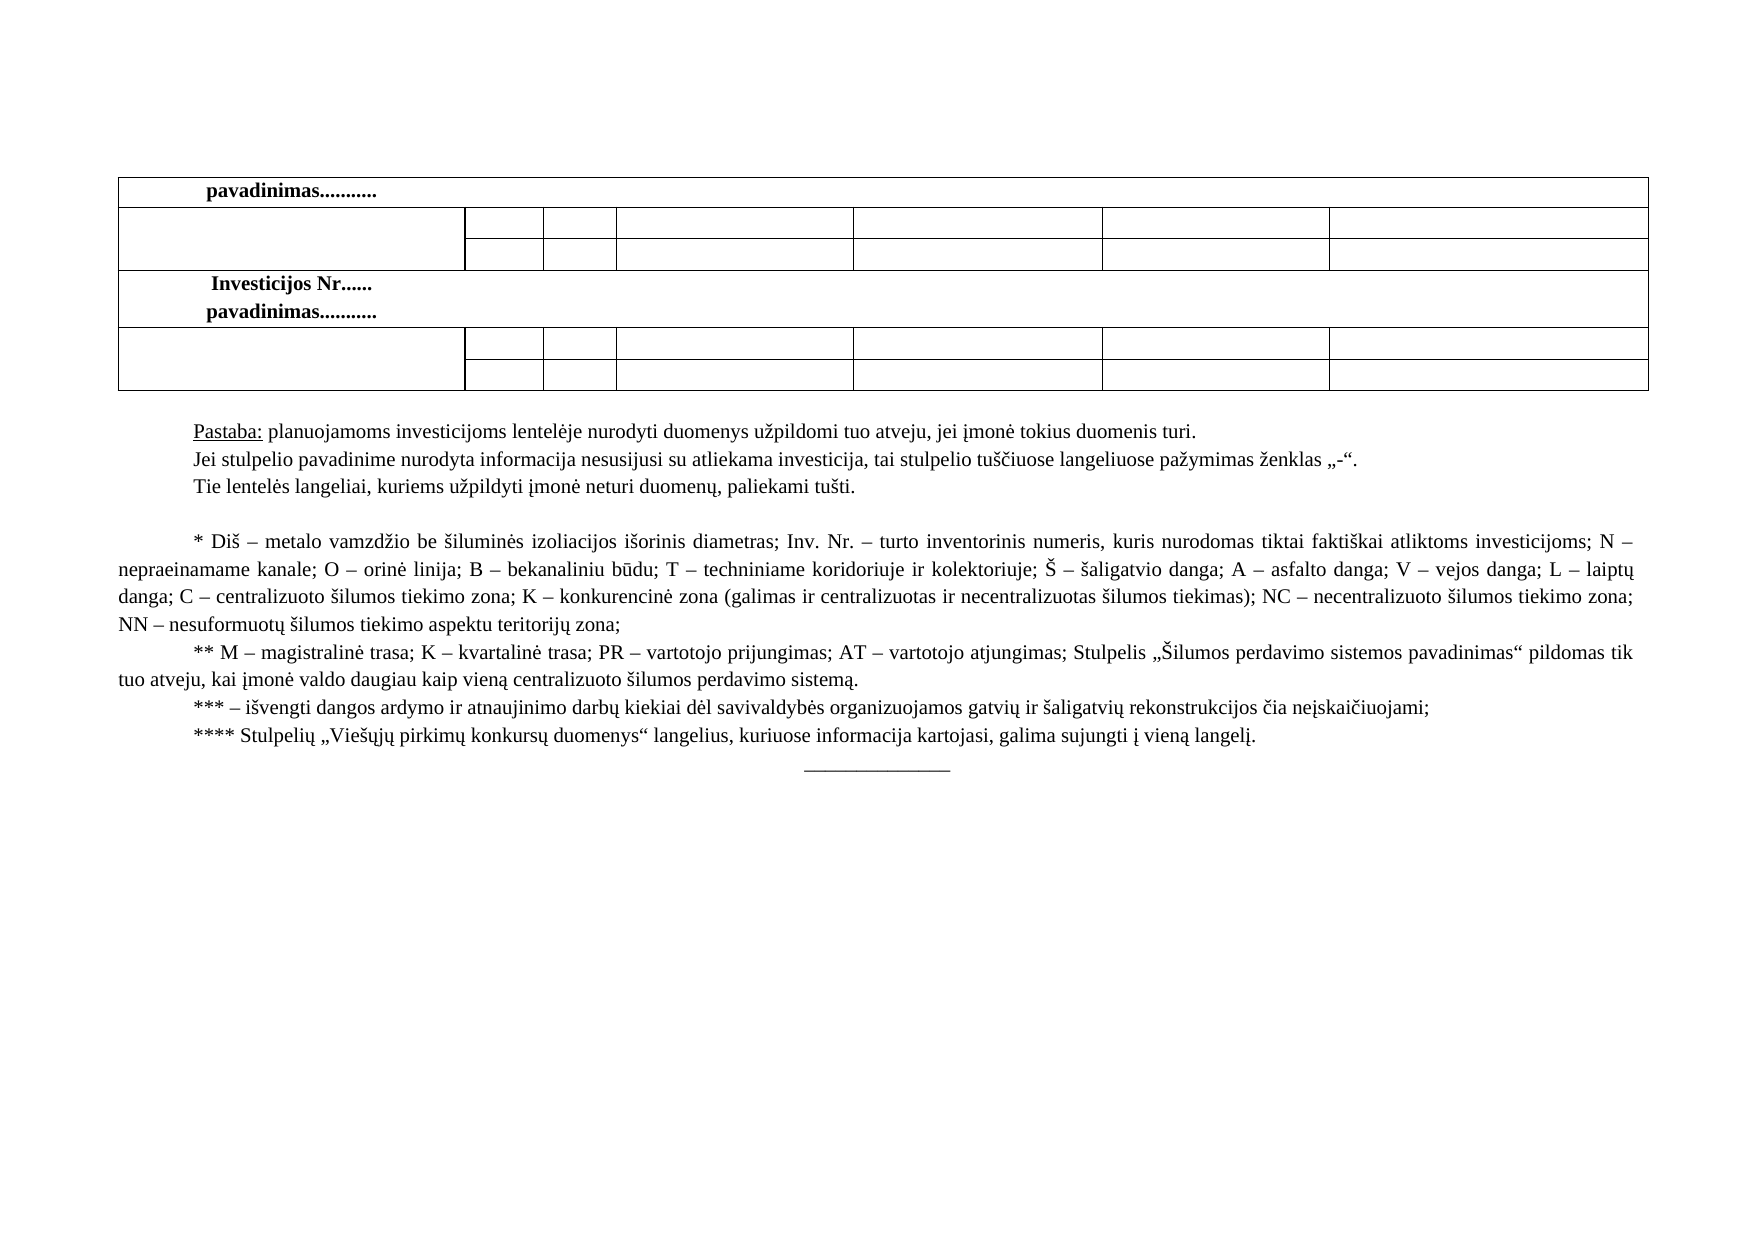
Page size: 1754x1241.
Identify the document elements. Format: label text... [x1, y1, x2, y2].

table_cell [544, 360, 616, 390]
table_cell [1103, 239, 1329, 270]
table_cell [617, 239, 853, 270]
table_cell [854, 360, 1102, 390]
table_cell [854, 239, 1102, 270]
table_cell [466, 360, 543, 390]
text Pastaba: planuojamoms investicijoms lentelėje nurodyti duomenys užpildomi tuo atveju, jei įmonė tokius duomenis turi. [118, 419, 1636, 443]
table_cell [854, 178, 1103, 207]
table_cell [1330, 271, 1648, 327]
table_cell [854, 271, 1103, 327]
table_cell [1330, 239, 1648, 270]
table_cell [1330, 208, 1648, 238]
table_cell [119, 208, 464, 270]
text *** – išvengti dangos ardymo ir atnaujinimo darbų kiekiai dėl savivaldybės organizuojamos gatvių ir šaligatvių rekonstrukcijos čia neįskaičiuojami; [118, 695, 1636, 719]
table_cell [544, 239, 616, 270]
table_cell [543, 271, 616, 327]
table_cell [466, 239, 543, 270]
text ** M – magistralinė trasa; K – kvartalinė trasa; PR – vartotojo prijungimas; AT – vartotojo atjungimas; Stulpelis „Šilumos perdavimo sistemos pavadinimas“ pildomas tik tuo atveju, kai įmonė valdo daugiau kaip vieną centralizuoto šilumos perdavimo sistemą. [118, 640, 1636, 691]
table_cell [616, 271, 854, 327]
table_cell [617, 360, 853, 390]
table_cell [465, 271, 543, 327]
table_cell [466, 328, 543, 358]
table_cell [616, 178, 854, 207]
table_cell [1103, 178, 1329, 207]
text * Diš – metalo vamzdžio be šiluminės izoliacijos išorinis diametras; Inv. Nr. – turto inventorinis numeris, kuris nurodomas tiktai faktiškai atliktoms investicijoms; N – nepraeinamame kanale; O – orinė linija; B – bekanaliniu būdu; T – techniniame koridoriuje ir kolektoriuje; Š – šaligatvio danga; A – asfalto danga; V – vejos danga; L – laiptų danga; C – centralizuoto šilumos tiekimo zona; K – konkurencinė zona (galimas ir centralizuotas ir necentralizuotas šilumos tiekimas); NC – necentralizuoto šilumos tiekimo zona; NN – nesuformuotų šilumos tiekimo aspektu teritorijų zona; [118, 529, 1636, 636]
table_cell [854, 328, 1102, 358]
text **** Stulpelių „Viešųjų pirkimų konkursų duomenys“ langelius, kuriuose informacija kartojasi, galima sujungti į vieną langelį. [118, 722, 1636, 747]
table_cell pavadinimas........... [119, 178, 465, 207]
text Tie lentelės langeliai, kuriems užpildyti įmonė neturi duomenų, paliekami tušti. [118, 474, 1636, 498]
table_cell [543, 178, 616, 207]
table_cell [466, 208, 543, 238]
table_cell [617, 208, 853, 238]
table_cell [119, 328, 464, 390]
table_cell [854, 208, 1102, 238]
table_cell [465, 178, 543, 207]
table_cell [1330, 328, 1648, 358]
table_cell [1330, 360, 1648, 390]
table_cell [544, 328, 616, 358]
table_cell [544, 208, 616, 238]
table_cell Investicijos Nr...... pavadinimas........... [119, 271, 465, 327]
table_cell [1103, 271, 1329, 327]
table_cell [617, 328, 853, 358]
table_cell [1103, 328, 1329, 358]
text ______________ [118, 750, 1636, 774]
text Jei stulpelio pavadinime nurodyta informacija nesusijusi su atliekama investicija, tai stulpelio tuščiuose langeliuose pažymimas ženklas „-“. [118, 446, 1636, 471]
table_cell [1103, 208, 1329, 238]
table_cell [1103, 360, 1329, 390]
table_cell [1330, 178, 1648, 207]
